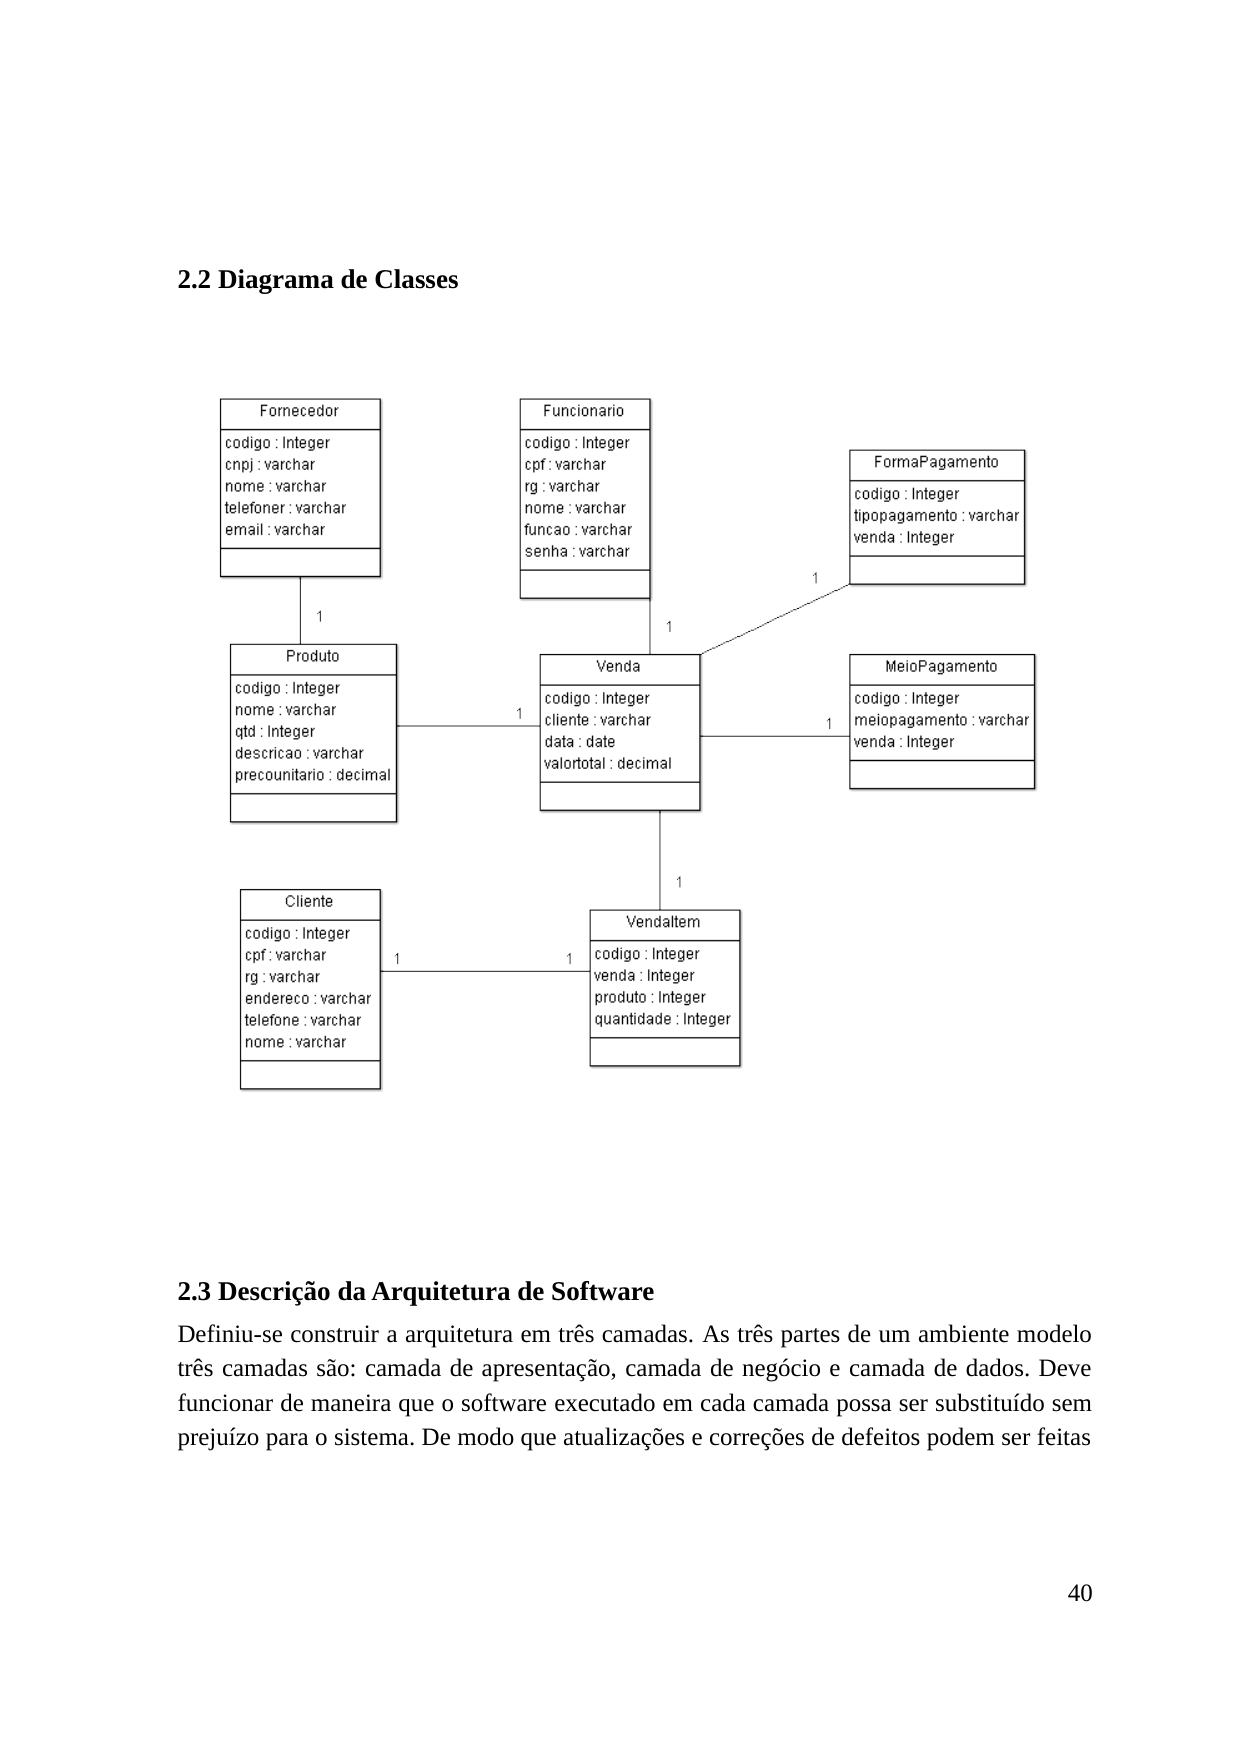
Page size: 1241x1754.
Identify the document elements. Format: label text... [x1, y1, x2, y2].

text Definiu-se construir a arquitetura em três camadas. As três partes de um ambiente modelo três camadas são: camada de apresentação, camada de negócio e camada de dados. Deve funcionar de maneira que o software executado em cada camada possa ser substituído sem prejuízo para o sistema. De modo que atualizações e correções de defeitos podem ser feitas [177, 1319, 1093, 1451]
picture [150, 378, 1104, 1211]
subtitle 2.2 Diagrama de Classes [177, 263, 1093, 294]
subtitle 2.3 Descrição da Arquitetura de Software [177, 1275, 1093, 1306]
